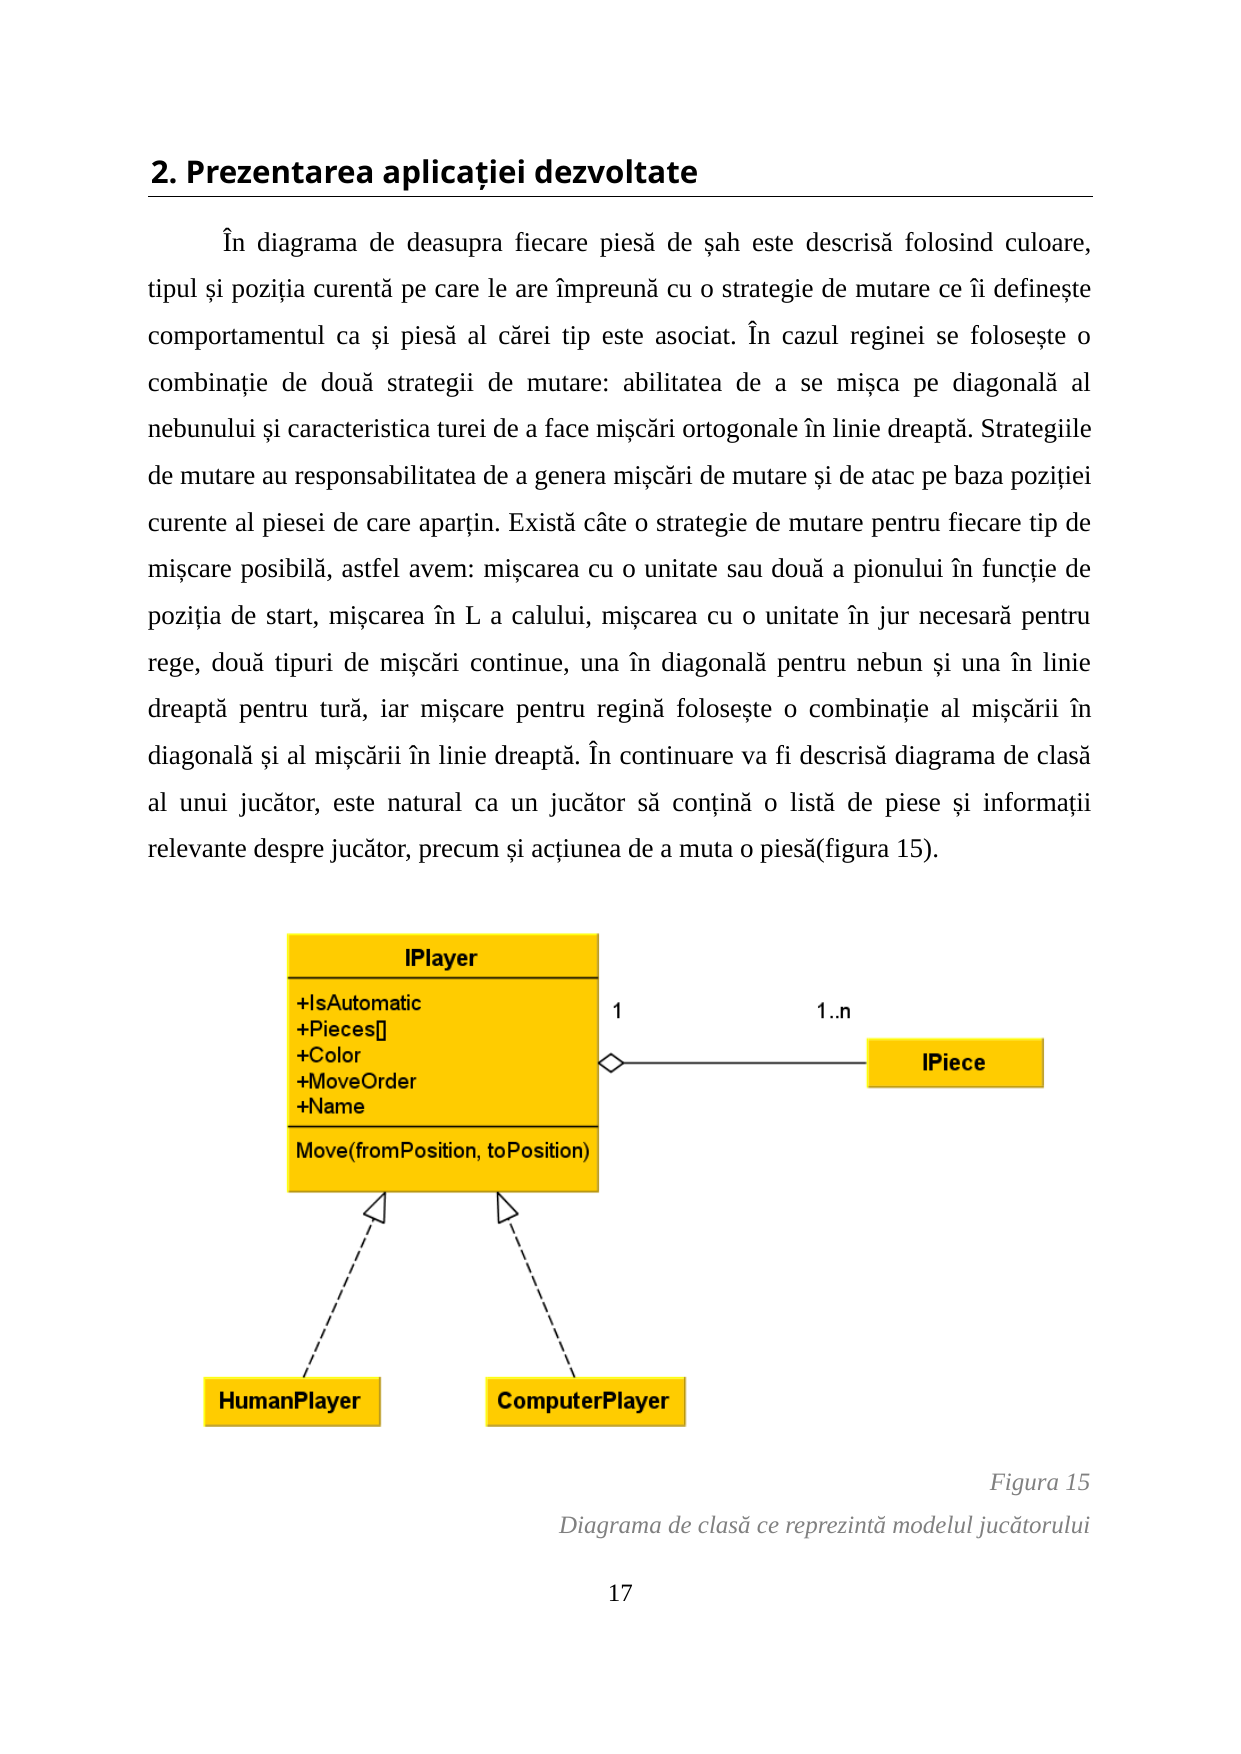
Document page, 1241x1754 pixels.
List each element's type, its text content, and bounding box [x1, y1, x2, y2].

text Diagrama de clasă ce reprezintă modelul jucătorului [148, 1510, 1093, 1539]
picture [177, 908, 1070, 1453]
text În diagrama de deasupra fiecare piesă de șah este descrisă folosind culoare, tipul și poziția curentă pe care le are împreună cu o strategie de mutare ce îi definește comportamentul ca și piesă al cărei tip este asociat. În cazul reginei se folosește o combinație de două strategii de mutare: abilitatea de a se mișca pe diagonală al nebunului și caracteristica turei de a face mișcări ortogonale în linie dreaptă. Strategiile de mutare au responsabilitatea de a genera mișcări de mutare și de atac pe baza poziției curente al piesei de care aparțin. Există câte o strategie de mutare pentru fiecare tip de mișcare posibilă, astfel avem: mișcarea cu o unitate sau două a pionului în funcție de poziția de start, mișcarea în L a calului, mișcarea cu o unitate în jur necesară pentru rege, două tipuri de mișcări continue, una în diagonală pentru nebun și una în linie dreaptă pentru tură, iar mișcare pentru regină folosește o combinație al mișcării în diagonală și al mișcării în linie dreaptă. În continuare va fi descrisă diagrama de clasă al unui jucător, este natural ca un jucător să conțină o listă de piese și informații relevante despre jucător, precum și acțiunea de a muta o piesă(figura 15). [148, 226, 1093, 863]
text Figura 15 [148, 1453, 1093, 1496]
